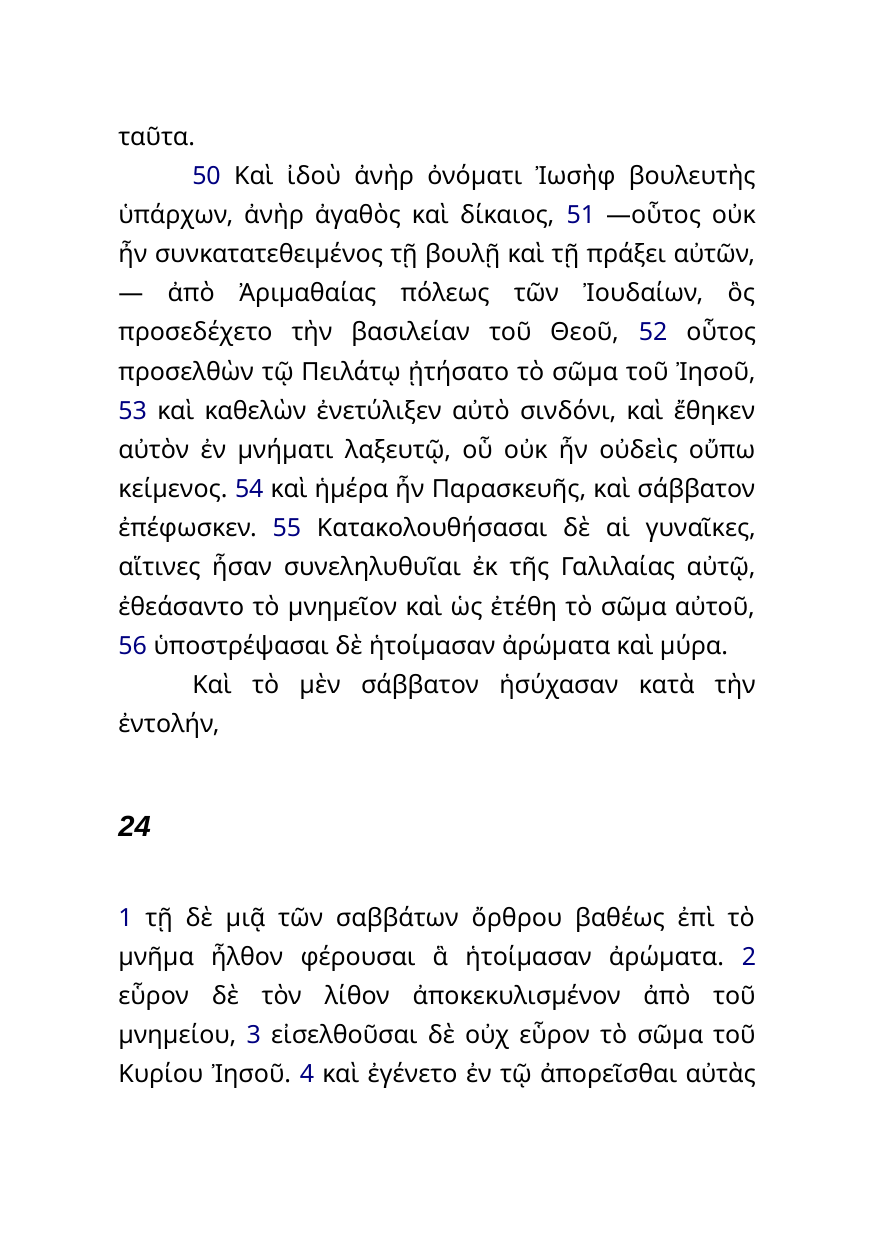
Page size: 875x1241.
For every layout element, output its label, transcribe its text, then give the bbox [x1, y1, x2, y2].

text ταῦτα. [118, 118, 756, 152]
text Καὶ τὸ μὲν σάββατον ἡσύχασαν κατὰ τὴν ἐντολήν, [118, 666, 756, 740]
text 50 Καὶ ἰδοὺ ἀνὴρ ὀνόματι Ἰωσὴφ βουλευτὴς ὑπάρχων, ἀνὴρ ἀγαθὸς καὶ δίκαιος, 51 —οὗτος οὐκ ἦν συνκατατεθειμένος τῇ βουλῇ καὶ τῇ πράξει αὐτῶν,— ἀπὸ Ἀριμαθαίας πόλεως τῶν Ἰουδαίων, ὃς προσεδέχετο τὴν βασιλείαν τοῦ Θεοῦ, 52 οὗτος προσελθὼν τῷ Πειλάτῳ ᾐτήσατο τὸ σῶμα τοῦ Ἰησοῦ, 53 καὶ καθελὼν ἐνετύλιξεν αὐτὸ σινδόνι, καὶ ἔθηκεν αὐτὸν ἐν μνήματι λαξευτῷ, οὗ οὐκ ἦν οὐδεὶς οὔπω κείμενος. 54 καὶ ἡμέρα ἦν Παρασκευῆς, καὶ σάββατον ἐπέφωσκεν. 55 Κατακολουθήσασαι δὲ αἱ γυναῖκες, αἵτινες ἦσαν συνεληλυθυῖαι ἐκ τῆς Γαλιλαίας αὐτῷ, ἐθεάσαντο τὸ μνημεῖον καὶ ὡς ἐτέθη τὸ σῶμα αὐτοῦ, 56 ὑποστρέψασαι δὲ ἡτοίμασαν ἀρώματα καὶ μύρα. [118, 157, 756, 661]
text 1 τῇ δὲ μιᾷ τῶν σαββάτων ὄρθρου βαθέως ἐπὶ τὸ μνῆμα ἦλθον φέρουσαι ἃ ἡτοίμασαν ἀρώματα. 2 εὗρον δὲ τὸν λίθον ἀποκεκυλισμένον ἀπὸ τοῦ μνημείου, 3 εἰσελθοῦσαι δὲ οὐχ εὗρον τὸ σῶμα τοῦ Κυρίου Ἰησοῦ. 4 καὶ ἐγένετο ἐν τῷ ἀπορεῖσθαι αὐτὰς [118, 899, 756, 1090]
subtitle 24 [118, 809, 756, 842]
